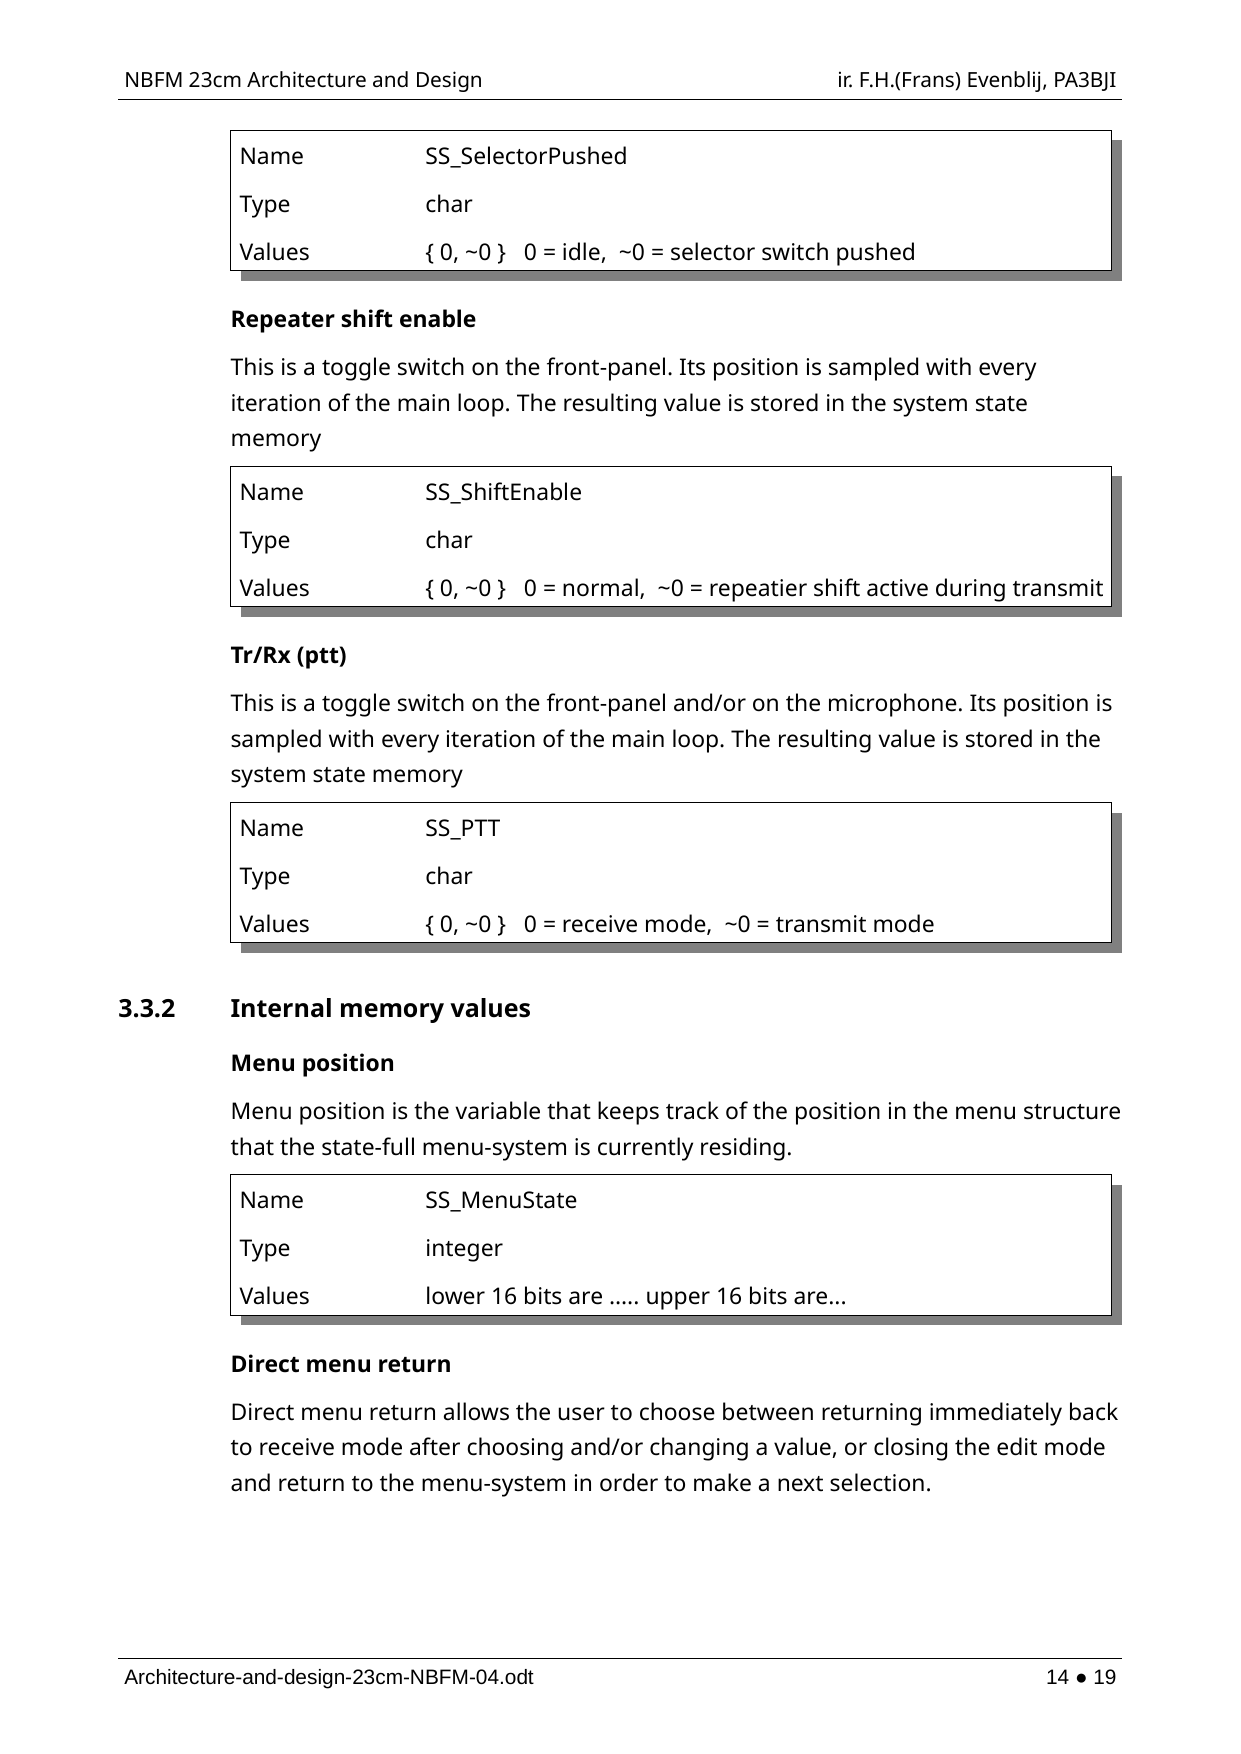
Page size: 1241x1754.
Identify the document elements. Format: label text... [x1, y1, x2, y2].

text Tr/Rx (ptt) [230, 635, 1122, 671]
text Values lower 16 bits are ….. upper 16 bits are... [231, 1270, 1111, 1314]
text Values { 0, ~0 } 0 = normal, ~0 = repeatier shift active during transmit [231, 562, 1111, 606]
text Direct menu return allows the user to choose between returning immediately back to receive mode after choosing and/or changing a value, or closing the edit mode and return to the menu-system in order to make a next selection. [230, 1391, 1122, 1498]
text Name SS_PTT [231, 803, 1111, 843]
text Menu position [230, 1043, 1122, 1078]
text Repeater shift enable [230, 299, 1122, 335]
text Name SS_ShiftEnable [231, 467, 1111, 507]
text This is a toggle switch on the front-panel. Its position is sampled with every iteration of the main loop. The resulting value is stored in the system state memory [230, 347, 1122, 453]
list Internal memory values [118, 990, 1122, 1024]
text Type char [231, 178, 1111, 219]
text Type char [231, 850, 1111, 891]
text Menu position is the variable that keeps track of the position in the menu structure that the state-full menu-system is currently residing. [230, 1091, 1122, 1162]
text Type integer [231, 1222, 1111, 1263]
text Name SS_MenuState [231, 1175, 1111, 1216]
text Type char [231, 514, 1111, 555]
text Values { 0, ~0 } 0 = receive mode, ~0 = transmit mode [231, 898, 1111, 942]
text Direct menu return [230, 1343, 1122, 1379]
text This is a toggle switch on the front-panel and/or on the microphone. Its position is sampled with every iteration of the main loop. The resulting value is stored in the system state memory [230, 683, 1122, 789]
text Values { 0, ~0 } 0 = idle, ~0 = selector switch pushed [231, 226, 1111, 270]
text Name SS_SelectorPushed [231, 131, 1111, 171]
